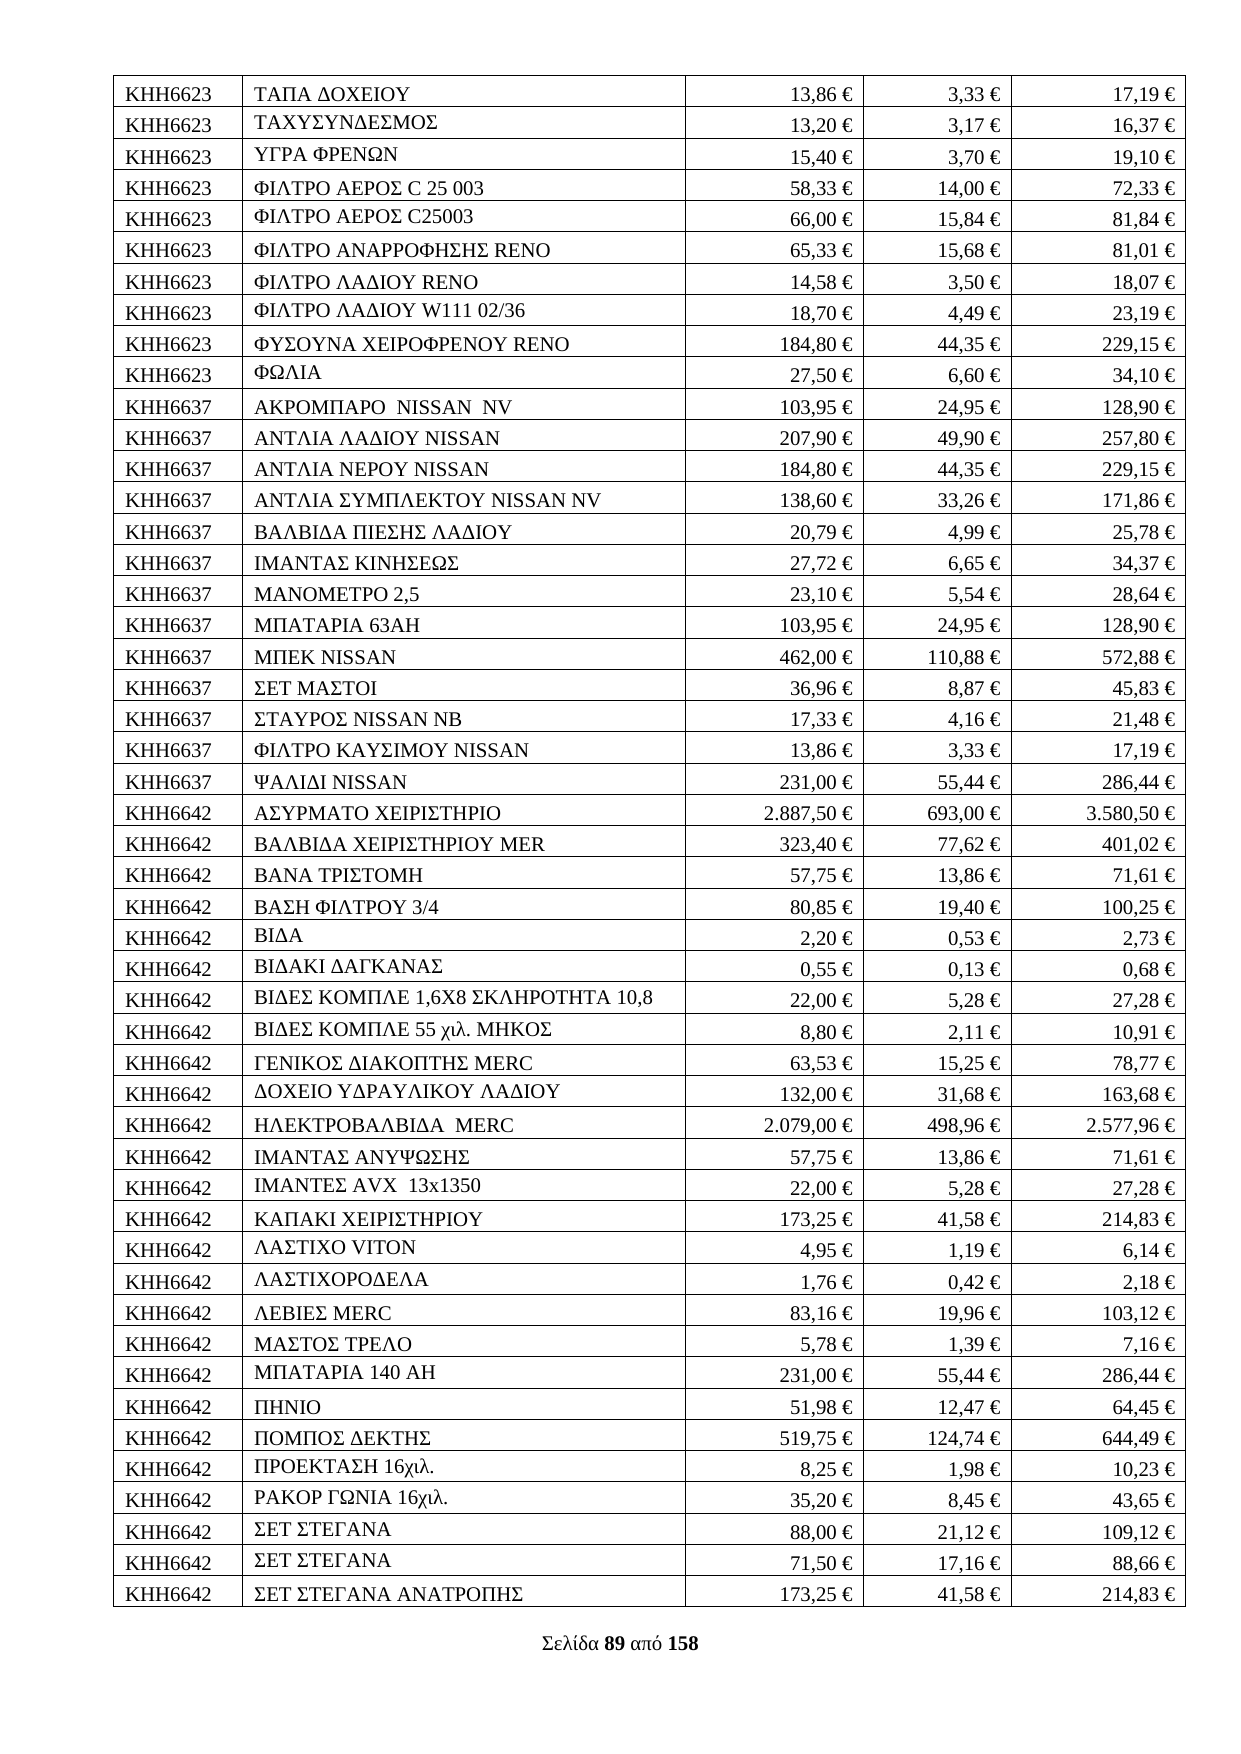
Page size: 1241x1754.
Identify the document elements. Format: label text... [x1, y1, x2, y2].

table_cell ΦΙΛΤΡΟ ΑΝΑΡΡΟΦΗΣΗΣ RENO [243, 232, 685, 262]
table_cell 257,80 € [1012, 420, 1185, 450]
table_cell 81,01 € [1012, 232, 1185, 262]
table_cell 17,33 € [686, 701, 863, 731]
table_cell ΚΗΗ6637 [114, 701, 242, 731]
table_cell ΛΑΣΤΙΧΟ VITON [243, 1232, 685, 1262]
table_cell 8,25 € [686, 1451, 863, 1481]
table_cell 103,95 € [686, 389, 863, 419]
table_cell 14,58 € [686, 264, 863, 294]
table_cell ΦΙΛΤΡΟ ΛΑΔΙΟΥ W111 02/36 [243, 295, 685, 325]
table_cell 17,16 € [864, 1545, 1011, 1575]
table_cell 5,28 € [864, 1170, 1011, 1200]
table_cell 6,60 € [864, 357, 1011, 387]
table_cell 5,28 € [864, 982, 1011, 1012]
table_cell ΚΗΗ6642 [114, 1201, 242, 1231]
table_cell 15,68 € [864, 232, 1011, 262]
table_cell ΑΣΥΡΜΑΤΟ ΧΕΙΡΙΣΤΗΡΙΟ [243, 795, 685, 825]
table_cell ΒΑΛΒΙΔΑ ΠΙΕΣΗΣ ΛΑΔΙΟΥ [243, 514, 685, 544]
table_cell ΚΗΗ6623 [114, 295, 242, 325]
table_cell 55,44 € [864, 764, 1011, 794]
table_cell 3.580,50 € [1012, 795, 1185, 825]
table_cell 18,07 € [1012, 264, 1185, 294]
table_cell ΣΕΤ ΣΤΕΓΑΝΑ [243, 1514, 685, 1544]
table_cell 41,58 € [864, 1201, 1011, 1231]
table_cell ΗΛΕΚΤΡΟΒΑΛΒΙΔΑ MERC [243, 1107, 685, 1137]
table_cell 109,12 € [1012, 1514, 1185, 1544]
table_cell 8,80 € [686, 1014, 863, 1044]
table_cell 83,16 € [686, 1295, 863, 1325]
table_cell 3,33 € [864, 76, 1011, 106]
table_cell ΥΓΡΑ ΦΡΕΝΩΝ [243, 139, 685, 169]
table_cell ΠΡΟΕΚΤΑΣΗ 16χιλ. [243, 1451, 685, 1481]
table_cell ΚΗΗ6642 [114, 1482, 242, 1512]
table_cell 572,88 € [1012, 639, 1185, 669]
table_cell 71,50 € [686, 1545, 863, 1575]
table_cell 7,16 € [1012, 1326, 1185, 1356]
table_cell 10,91 € [1012, 1014, 1185, 1044]
table_cell 6,65 € [864, 545, 1011, 575]
table_cell ΒΑΛΒΙΔΑ ΧΕΙΡΙΣΤΗΡΙΟΥ MER [243, 826, 685, 856]
table_cell 17,19 € [1012, 76, 1185, 106]
table_cell ΦΙΛΤΡΟ ΚΑΥΣΙΜΟΥ NISSAN [243, 732, 685, 762]
table_cell 35,20 € [686, 1482, 863, 1512]
table_cell ΚΗΗ6642 [114, 1107, 242, 1137]
table_cell 229,15 € [1012, 451, 1185, 481]
table_cell ΚΗΗ6623 [114, 107, 242, 137]
table_cell 57,75 € [686, 1139, 863, 1169]
table_cell 323,40 € [686, 826, 863, 856]
table_cell ΚΗΗ6642 [114, 1076, 242, 1106]
table_cell 0,68 € [1012, 951, 1185, 981]
table_cell ΚΗΗ6642 [114, 889, 242, 919]
table_cell ΚΗΗ6642 [114, 1014, 242, 1044]
table_cell ΛΑΣΤΙΧΟΡΟΔΕΛΑ [243, 1264, 685, 1294]
table_cell 15,25 € [864, 1045, 1011, 1075]
table_cell 80,85 € [686, 889, 863, 919]
table_cell 63,53 € [686, 1045, 863, 1075]
table_cell 462,00 € [686, 639, 863, 669]
table_cell 64,45 € [1012, 1389, 1185, 1419]
table_cell 19,10 € [1012, 139, 1185, 169]
table_cell ΚΗΗ6637 [114, 514, 242, 544]
table_cell 23,10 € [686, 576, 863, 606]
table_cell ΒΙΔΕΣ ΚΟΜΠΛΕ 1,6Χ8 ΣΚΛΗΡΟΤΗΤΑ 10,8 [243, 982, 685, 1012]
table_cell 214,83 € [1012, 1201, 1185, 1231]
table_cell 173,25 € [686, 1201, 863, 1231]
table_cell ΚΗΗ6642 [114, 1514, 242, 1544]
table_cell 6,14 € [1012, 1232, 1185, 1262]
table_cell ΚΗΗ6642 [114, 1389, 242, 1419]
table_cell 4,49 € [864, 295, 1011, 325]
table_cell 184,80 € [686, 326, 863, 356]
table_cell 88,00 € [686, 1514, 863, 1544]
table_cell 229,15 € [1012, 326, 1185, 356]
table_cell 65,33 € [686, 232, 863, 262]
table_cell 110,88 € [864, 639, 1011, 669]
table_cell 25,78 € [1012, 514, 1185, 544]
table_cell ΣΕΤ ΣΤΕΓΑΝΑ ΑΝΑΤΡΟΠΗΣ [243, 1576, 685, 1606]
table_cell 21,48 € [1012, 701, 1185, 731]
table_cell ΜΠΑΤΑΡΙΑ 63ΑΗ [243, 607, 685, 637]
table_cell 23,19 € [1012, 295, 1185, 325]
table_cell ΚΗΗ6623 [114, 201, 242, 231]
table_cell ΜΠΑΤΑΡΙΑ 140 ΑΗ [243, 1357, 685, 1387]
table_cell ΒΙΔΕΣ ΚΟΜΠΛΕ 55 χιλ. ΜΗΚΟΣ [243, 1014, 685, 1044]
table_cell ΤΑΧΥΣΥΝΔΕΣΜΟΣ [243, 107, 685, 137]
table_cell ΚΗΗ6642 [114, 857, 242, 887]
table_cell 66,00 € [686, 201, 863, 231]
table_cell 103,95 € [686, 607, 863, 637]
table_cell ΓΕΝΙΚΟΣ ΔΙΑΚΟΠΤΗΣ MERC [243, 1045, 685, 1075]
table_cell ΚΗΗ6642 [114, 920, 242, 950]
table_cell 34,10 € [1012, 357, 1185, 387]
table_cell ΚΗΗ6642 [114, 1295, 242, 1325]
table_cell ΚΗΗ6637 [114, 482, 242, 512]
table_cell ΚΗΗ6623 [114, 76, 242, 106]
table_cell ΚΗΗ6623 [114, 264, 242, 294]
table_cell ΚΗΗ6637 [114, 389, 242, 419]
table_cell 231,00 € [686, 1357, 863, 1387]
table_cell 21,12 € [864, 1514, 1011, 1544]
table_cell ΠΟΜΠΟΣ ΔΕΚΤΗΣ [243, 1420, 685, 1450]
table_cell 163,68 € [1012, 1076, 1185, 1106]
table_cell ΙΜΑΝΤΑΣ ΑΝΥΨΩΣΗΣ [243, 1139, 685, 1169]
table_cell ΚΗΗ6642 [114, 1451, 242, 1481]
table_cell 17,19 € [1012, 732, 1185, 762]
table_cell ΚΗΗ6637 [114, 451, 242, 481]
table_cell ΚΗΗ6623 [114, 170, 242, 200]
table_cell 43,65 € [1012, 1482, 1185, 1512]
table_cell ΚΗΗ6623 [114, 232, 242, 262]
table_cell 71,61 € [1012, 857, 1185, 887]
table_cell 28,64 € [1012, 576, 1185, 606]
table_cell ΚΗΗ6642 [114, 1357, 242, 1387]
table_cell 71,61 € [1012, 1139, 1185, 1169]
table_cell 2,20 € [686, 920, 863, 950]
table_cell 644,49 € [1012, 1420, 1185, 1450]
table_cell ΚΗΗ6637 [114, 420, 242, 450]
table_cell 0,13 € [864, 951, 1011, 981]
table_cell 55,44 € [864, 1357, 1011, 1387]
table_cell ΦΥΣΟΥΝΑ ΧΕΙΡΟΦΡΕΝΟΥ RENO [243, 326, 685, 356]
table_cell 1,39 € [864, 1326, 1011, 1356]
table_cell 10,23 € [1012, 1451, 1185, 1481]
table_cell ΚΗΗ6642 [114, 1264, 242, 1294]
table_cell 4,99 € [864, 514, 1011, 544]
table_cell ΚΗΗ6623 [114, 357, 242, 387]
table_cell ΑΝΤΛΙΑ ΣΥΜΠΛΕΚΤΟΥ NISSAN NV [243, 482, 685, 512]
table_cell ΚΗΗ6642 [114, 1045, 242, 1075]
table_cell ΚΗΗ6642 [114, 826, 242, 856]
table_cell 173,25 € [686, 1576, 863, 1606]
table_cell 231,00 € [686, 764, 863, 794]
table_cell ΒΙΔΑ [243, 920, 685, 950]
table_cell ΡΑΚΟΡ ΓΩΝΙΑ 16χιλ. [243, 1482, 685, 1512]
table_cell ΠΗΝΙΟ [243, 1389, 685, 1419]
table_cell 138,60 € [686, 482, 863, 512]
table_cell 13,86 € [686, 76, 863, 106]
table_cell 286,44 € [1012, 764, 1185, 794]
table_cell 57,75 € [686, 857, 863, 887]
table_cell ΒΑΝΑ ΤΡΙΣΤΟΜΗ [243, 857, 685, 887]
table_cell 132,00 € [686, 1076, 863, 1106]
table_cell ΚΗΗ6642 [114, 951, 242, 981]
table_cell ΣΕΤ ΣΤΕΓΑΝΑ [243, 1545, 685, 1575]
table_cell ΚΗΗ6642 [114, 795, 242, 825]
table_cell 1,76 € [686, 1264, 863, 1294]
table_cell 88,66 € [1012, 1545, 1185, 1575]
table_cell 27,28 € [1012, 982, 1185, 1012]
table_cell 33,26 € [864, 482, 1011, 512]
table_cell 2.079,00 € [686, 1107, 863, 1137]
table_cell 58,33 € [686, 170, 863, 200]
table_cell 214,83 € [1012, 1576, 1185, 1606]
table_cell ΜΑΣΤΟΣ ΤΡΕΛΟ [243, 1326, 685, 1356]
table_cell 45,83 € [1012, 670, 1185, 700]
table_cell ΙΜΑΝΤΕΣ AVX 13x1350 [243, 1170, 685, 1200]
table_cell ΜΠΕΚ NISSAN [243, 639, 685, 669]
table_cell 27,50 € [686, 357, 863, 387]
table_cell ΑΝΤΛΙΑ ΝΕΡΟΥ NISSAN [243, 451, 685, 481]
table_cell 4,16 € [864, 701, 1011, 731]
table_cell 1,19 € [864, 1232, 1011, 1262]
table_cell ΚΗΗ6637 [114, 670, 242, 700]
table_cell 3,50 € [864, 264, 1011, 294]
table_cell ΚΗΗ6637 [114, 576, 242, 606]
table_cell ΚΗΗ6642 [114, 1420, 242, 1450]
table_cell 207,90 € [686, 420, 863, 450]
table_cell ΙΜΑΝΤΑΣ ΚΙΝΗΣΕΩΣ [243, 545, 685, 575]
table_cell ΚΗΗ6637 [114, 545, 242, 575]
table_cell 128,90 € [1012, 389, 1185, 419]
table_cell 5,78 € [686, 1326, 863, 1356]
table_cell 498,96 € [864, 1107, 1011, 1137]
table_cell 171,86 € [1012, 482, 1185, 512]
table_cell ΛΕΒΙΕΣ MERC [243, 1295, 685, 1325]
table_cell ΦΙΛΤΡΟ ΛΑΔΙΟΥ RENO [243, 264, 685, 294]
table_cell ΚΗΗ6637 [114, 639, 242, 669]
table_cell 8,87 € [864, 670, 1011, 700]
table_cell 27,72 € [686, 545, 863, 575]
table_cell 100,25 € [1012, 889, 1185, 919]
table_cell 13,20 € [686, 107, 863, 137]
table_cell 2.577,96 € [1012, 1107, 1185, 1137]
table_cell 72,33 € [1012, 170, 1185, 200]
table_cell ΚΗΗ6637 [114, 732, 242, 762]
table_cell 2,11 € [864, 1014, 1011, 1044]
table_cell 34,37 € [1012, 545, 1185, 575]
table_cell 128,90 € [1012, 607, 1185, 637]
table_cell 13,86 € [864, 857, 1011, 887]
table_cell 13,86 € [686, 732, 863, 762]
table_cell ΚΗΗ6642 [114, 1232, 242, 1262]
table_cell 41,58 € [864, 1576, 1011, 1606]
table_cell 15,40 € [686, 139, 863, 169]
table_cell 0,55 € [686, 951, 863, 981]
table_cell 519,75 € [686, 1420, 863, 1450]
table_cell 2,18 € [1012, 1264, 1185, 1294]
table_cell ΜΑΝΟΜΕΤΡΟ 2,5 [243, 576, 685, 606]
table_cell 12,47 € [864, 1389, 1011, 1419]
table_cell 22,00 € [686, 982, 863, 1012]
table_cell ΚΗΗ6637 [114, 607, 242, 637]
table_cell ΚΑΠΑΚΙ ΧΕΙΡΙΣΤΗΡΙΟΥ [243, 1201, 685, 1231]
table_cell 44,35 € [864, 451, 1011, 481]
table_cell 5,54 € [864, 576, 1011, 606]
table_cell 1,98 € [864, 1451, 1011, 1481]
table_cell 51,98 € [686, 1389, 863, 1419]
table_cell 401,02 € [1012, 826, 1185, 856]
table_cell 2.887,50 € [686, 795, 863, 825]
table_cell 20,79 € [686, 514, 863, 544]
table_cell 103,12 € [1012, 1295, 1185, 1325]
table_cell 0,53 € [864, 920, 1011, 950]
table_cell 18,70 € [686, 295, 863, 325]
table_cell 24,95 € [864, 389, 1011, 419]
table_cell 36,96 € [686, 670, 863, 700]
table_cell 16,37 € [1012, 107, 1185, 137]
table_cell ΔΟΧΕΙΟ ΥΔΡΑΥΛΙΚΟΥ ΛΑΔΙΟΥ [243, 1076, 685, 1106]
table_cell 24,95 € [864, 607, 1011, 637]
table_cell 4,95 € [686, 1232, 863, 1262]
table_cell 19,40 € [864, 889, 1011, 919]
table_cell ΨΑΛΙΔΙ NISSAN [243, 764, 685, 794]
table_cell 14,00 € [864, 170, 1011, 200]
table_cell 0,42 € [864, 1264, 1011, 1294]
table_cell ΚΗΗ6642 [114, 982, 242, 1012]
table_cell ΦΙΛΤΡΟ ΑΕΡΟΣ C 25 003 [243, 170, 685, 200]
table_cell ΣΤΑΥΡΟΣ NISSAN NB [243, 701, 685, 731]
table_cell 81,84 € [1012, 201, 1185, 231]
table_cell 693,00 € [864, 795, 1011, 825]
table_cell 184,80 € [686, 451, 863, 481]
table_cell 286,44 € [1012, 1357, 1185, 1387]
table_cell 3,17 € [864, 107, 1011, 137]
table_cell 8,45 € [864, 1482, 1011, 1512]
table_cell 19,96 € [864, 1295, 1011, 1325]
table_cell ΚΗΗ6623 [114, 326, 242, 356]
table_cell 15,84 € [864, 201, 1011, 231]
table_cell ΚΗΗ6642 [114, 1139, 242, 1169]
table_cell 13,86 € [864, 1139, 1011, 1169]
table_cell 27,28 € [1012, 1170, 1185, 1200]
table_cell ΚΗΗ6637 [114, 764, 242, 794]
table_cell ΚΗΗ6623 [114, 139, 242, 169]
table_cell ΚΗΗ6642 [114, 1576, 242, 1606]
table_cell 2,73 € [1012, 920, 1185, 950]
table_cell ΚΗΗ6642 [114, 1545, 242, 1575]
table_cell ΑΚΡΟΜΠΑΡΟ NISSAN NV [243, 389, 685, 419]
table_cell ΚΗΗ6642 [114, 1170, 242, 1200]
table_cell 44,35 € [864, 326, 1011, 356]
table_cell 3,33 € [864, 732, 1011, 762]
table_cell ΒΑΣΗ ΦΙΛΤΡΟΥ 3/4 [243, 889, 685, 919]
table_cell ΤΑΠΑ ΔΟΧΕΙΟΥ [243, 76, 685, 106]
table_cell ΦΙΛΤΡΟ ΑΕΡΟΣ C25003 [243, 201, 685, 231]
table_cell ΚΗΗ6642 [114, 1326, 242, 1356]
table_cell 3,70 € [864, 139, 1011, 169]
table_cell 31,68 € [864, 1076, 1011, 1106]
table_cell 124,74 € [864, 1420, 1011, 1450]
table_cell 78,77 € [1012, 1045, 1185, 1075]
table_cell 49,90 € [864, 420, 1011, 450]
table_cell ΒΙΔΑΚΙ ΔΑΓΚΑΝΑΣ [243, 951, 685, 981]
table_cell ΑΝΤΛΙΑ ΛΑΔΙΟΥ NISSAN [243, 420, 685, 450]
table_cell 22,00 € [686, 1170, 863, 1200]
table_cell 77,62 € [864, 826, 1011, 856]
table_cell ΦΩΛΙΑ [243, 357, 685, 387]
table_cell ΣΕΤ ΜΑΣΤΟΙ [243, 670, 685, 700]
